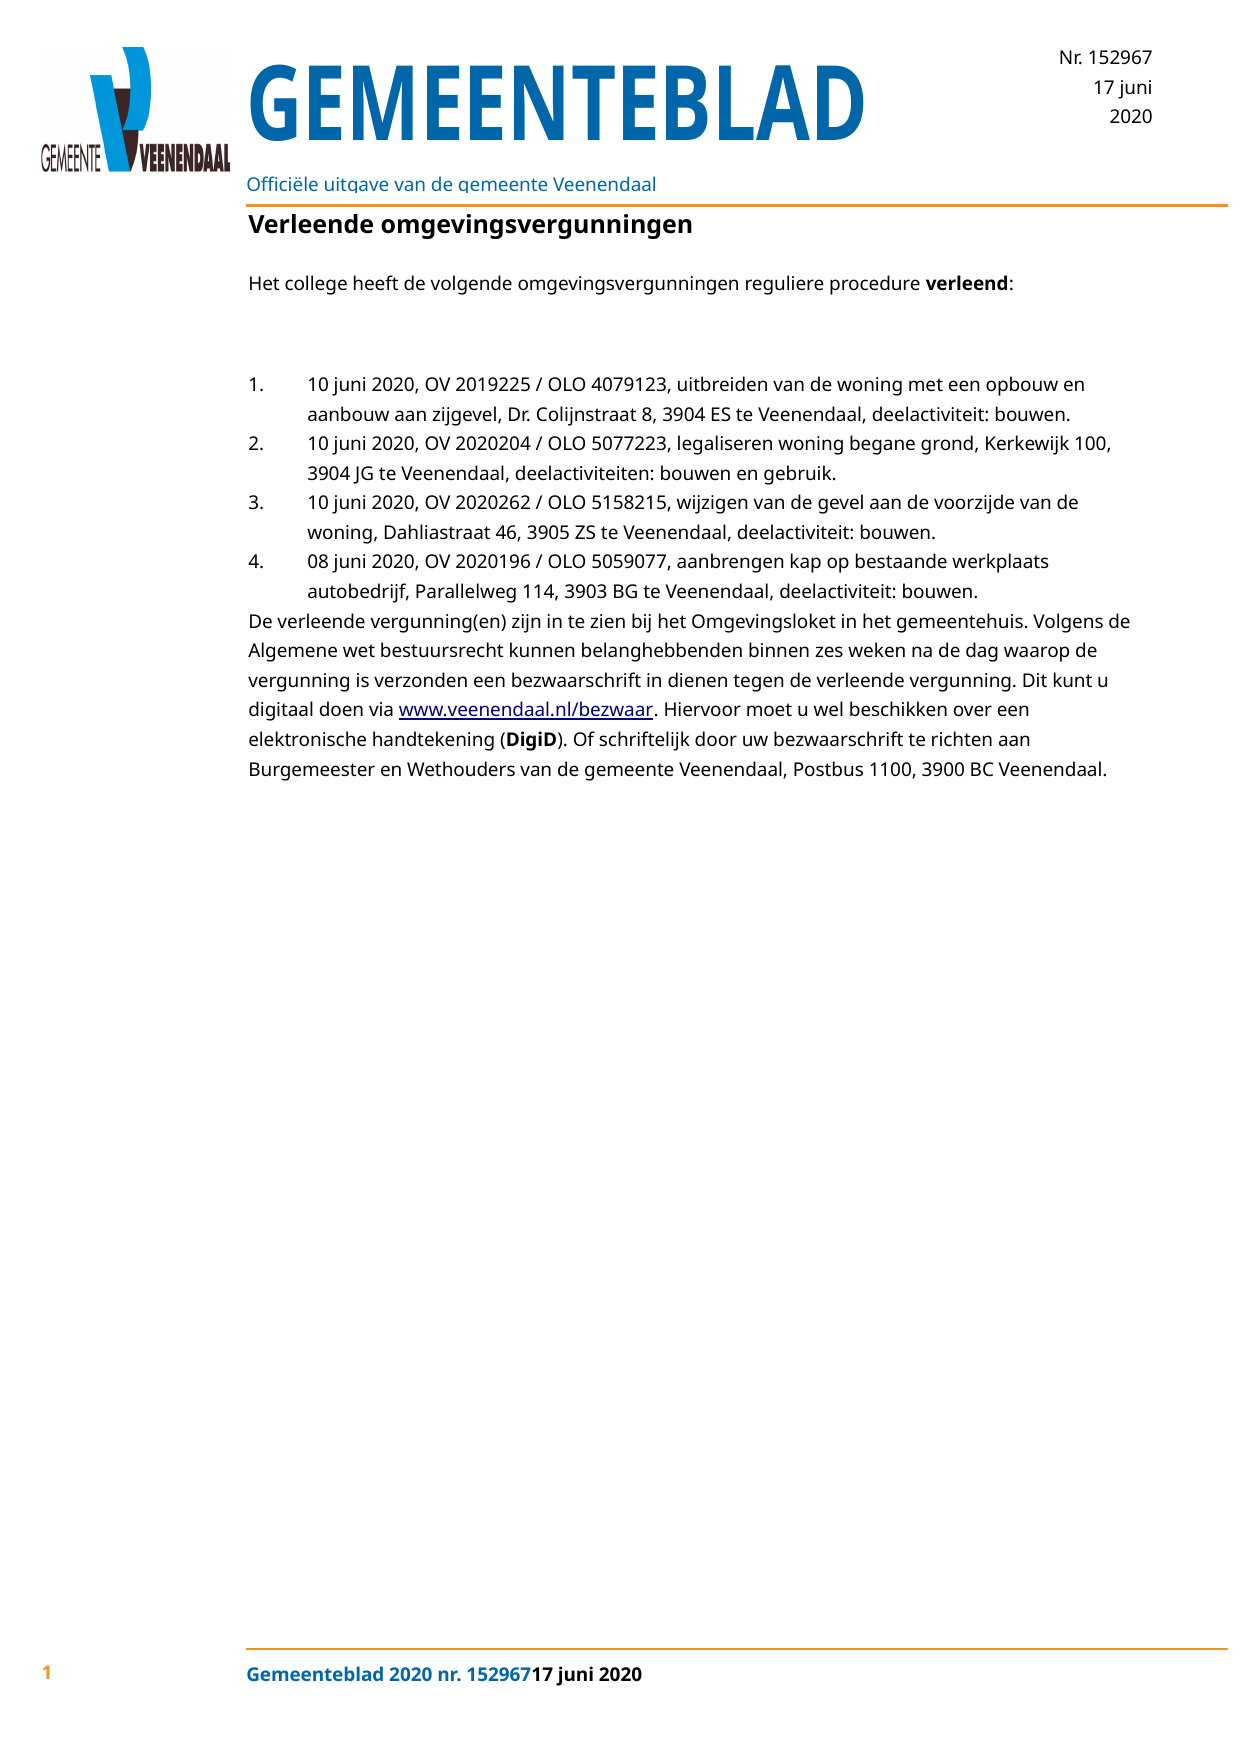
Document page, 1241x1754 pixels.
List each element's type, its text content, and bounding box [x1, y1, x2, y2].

list 10 juni 2020, OV 2019225 / OLO 4079123, uitbreiden van de woning met een opbouw en aanbouw aan zijgevel, Dr. Colijnstraat 8, 3904 ES te Veenendaal, deelactiviteit: bouwen. [248, 371, 1152, 426]
text De verleende vergunning(en) zijn in te zien bij het Omgevingsloket in het gemeentehuis. Volgens de Algemene wet bestuursrecht kunnen belanghebbenden binnen zes weken na de dag waarop de vergunning is verzonden een bezwaarschrift in dienen tegen de verleende vergunning. Dit kunt u digitaal doen via www.veenendaal.nl/bezwaar. Hiervoor moet u wel beschikken over een elektronische handtekening (DigiD). Of schriftelijk door uw bezwaarschrift te richten aan Burgemeester en Wethouders van de gemeente Veenendaal, Postbus 1100, 3900 BC Veenendaal. [248, 608, 1152, 781]
picture [123, 47, 231, 172]
list 08 juni 2020, OV 2020196 / OLO 5059077, aanbrengen kap op bestaande werkplaats autobedrijf, Parallelweg 114, 3903 BG te Veenendaal, deelactiviteit: bouwen. [248, 549, 1152, 604]
text Verleende omgevingsvergunningen [248, 207, 1152, 241]
text Het college heeft de volgende omgevingsvergunningen reguliere procedure verleend: [248, 270, 1152, 296]
list 10 juni 2020, OV 2020262 / OLO 5158215, wijzigen van de gevel aan de voorzijde van de woning, Dahliastraat 46, 3905 ZS te Veenendaal, deelactiviteit: bouwen. [248, 489, 1152, 545]
list 10 juni 2020, OV 2020204 / OLO 5077223, legaliseren woning begane grond, Kerkewijk 100, 3904 JG te Veenendaal, deelactiviteiten: bouwen en gebruik. [248, 430, 1152, 486]
picture [41, 47, 130, 172]
